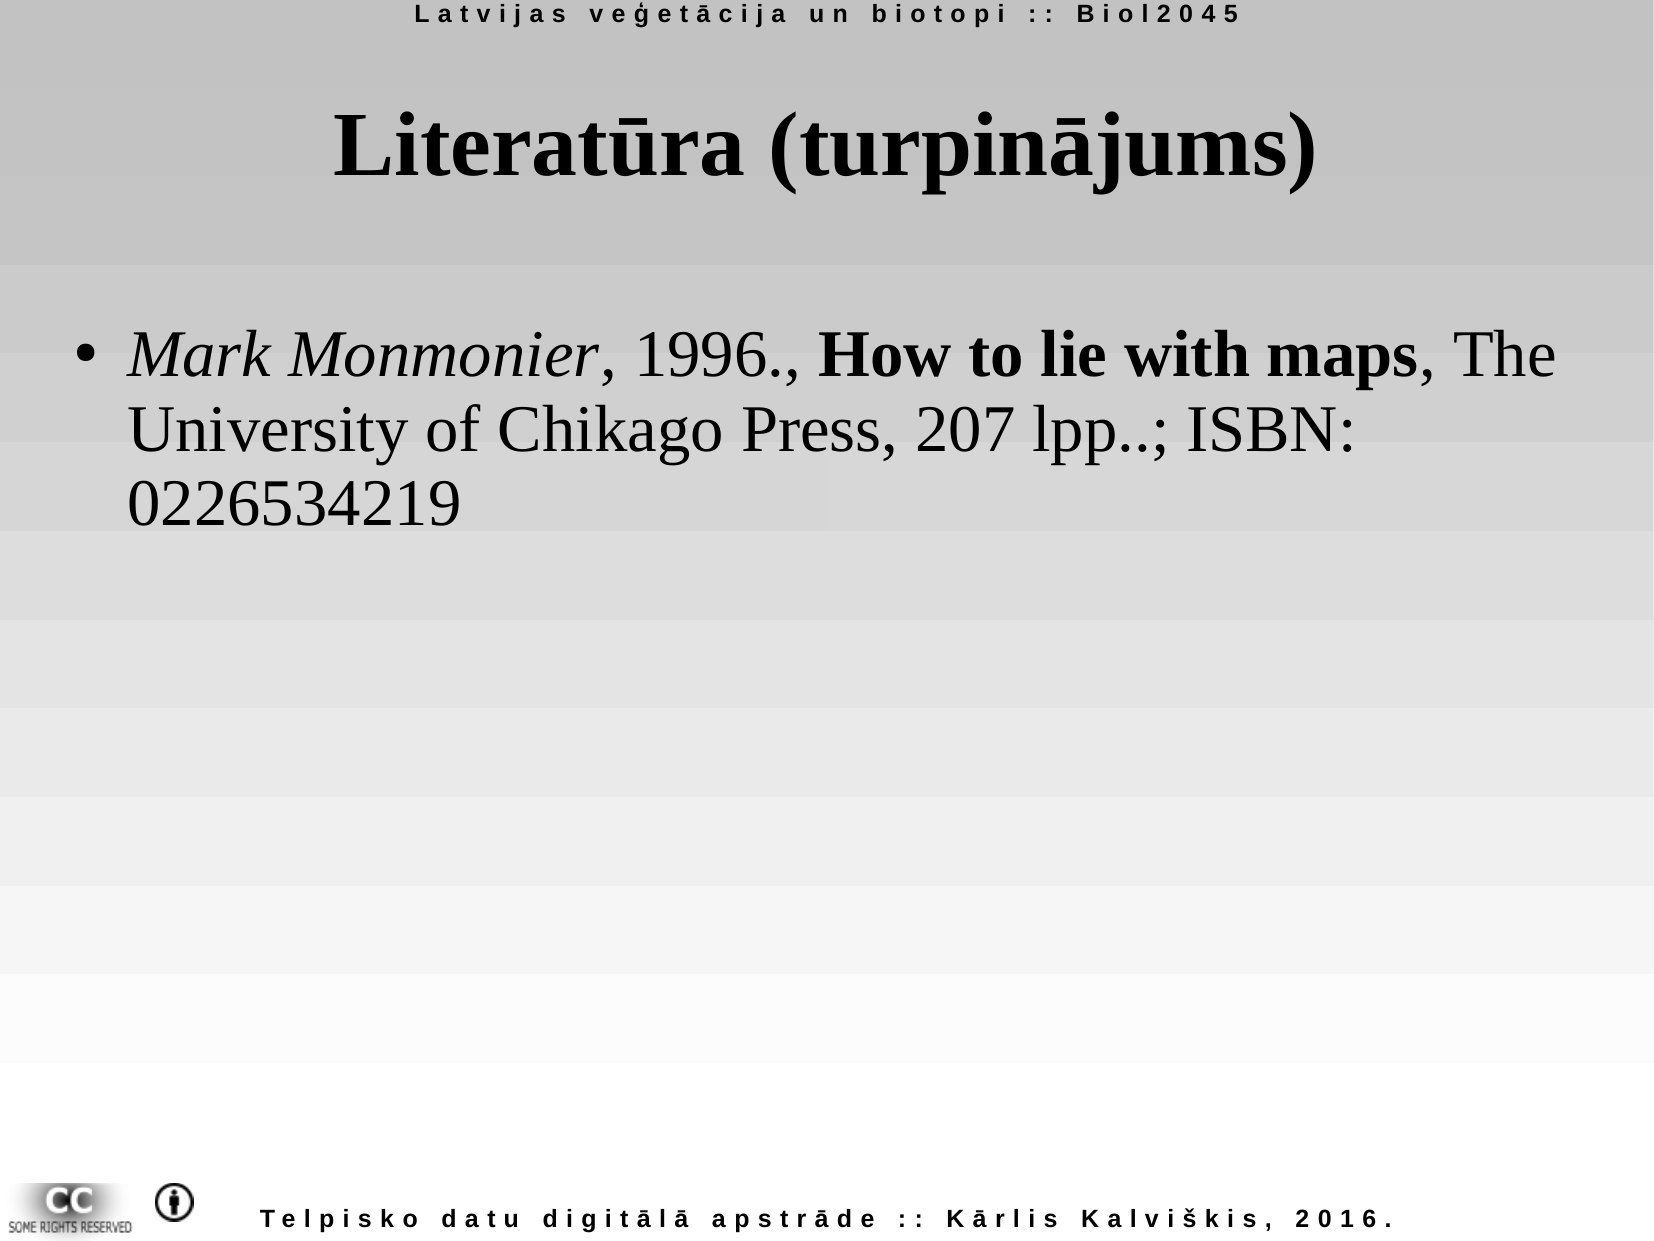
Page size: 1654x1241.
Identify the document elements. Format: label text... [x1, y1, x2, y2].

title Literatūra (turpinājums) [0, 1, 1654, 287]
list Mark Monmonier, 1996., How to lie with maps, The University of Chikago Press, 207 lpp..; ISBN: 0226534219 [56, 317, 1600, 1175]
picture [0, 287, 1654, 1241]
